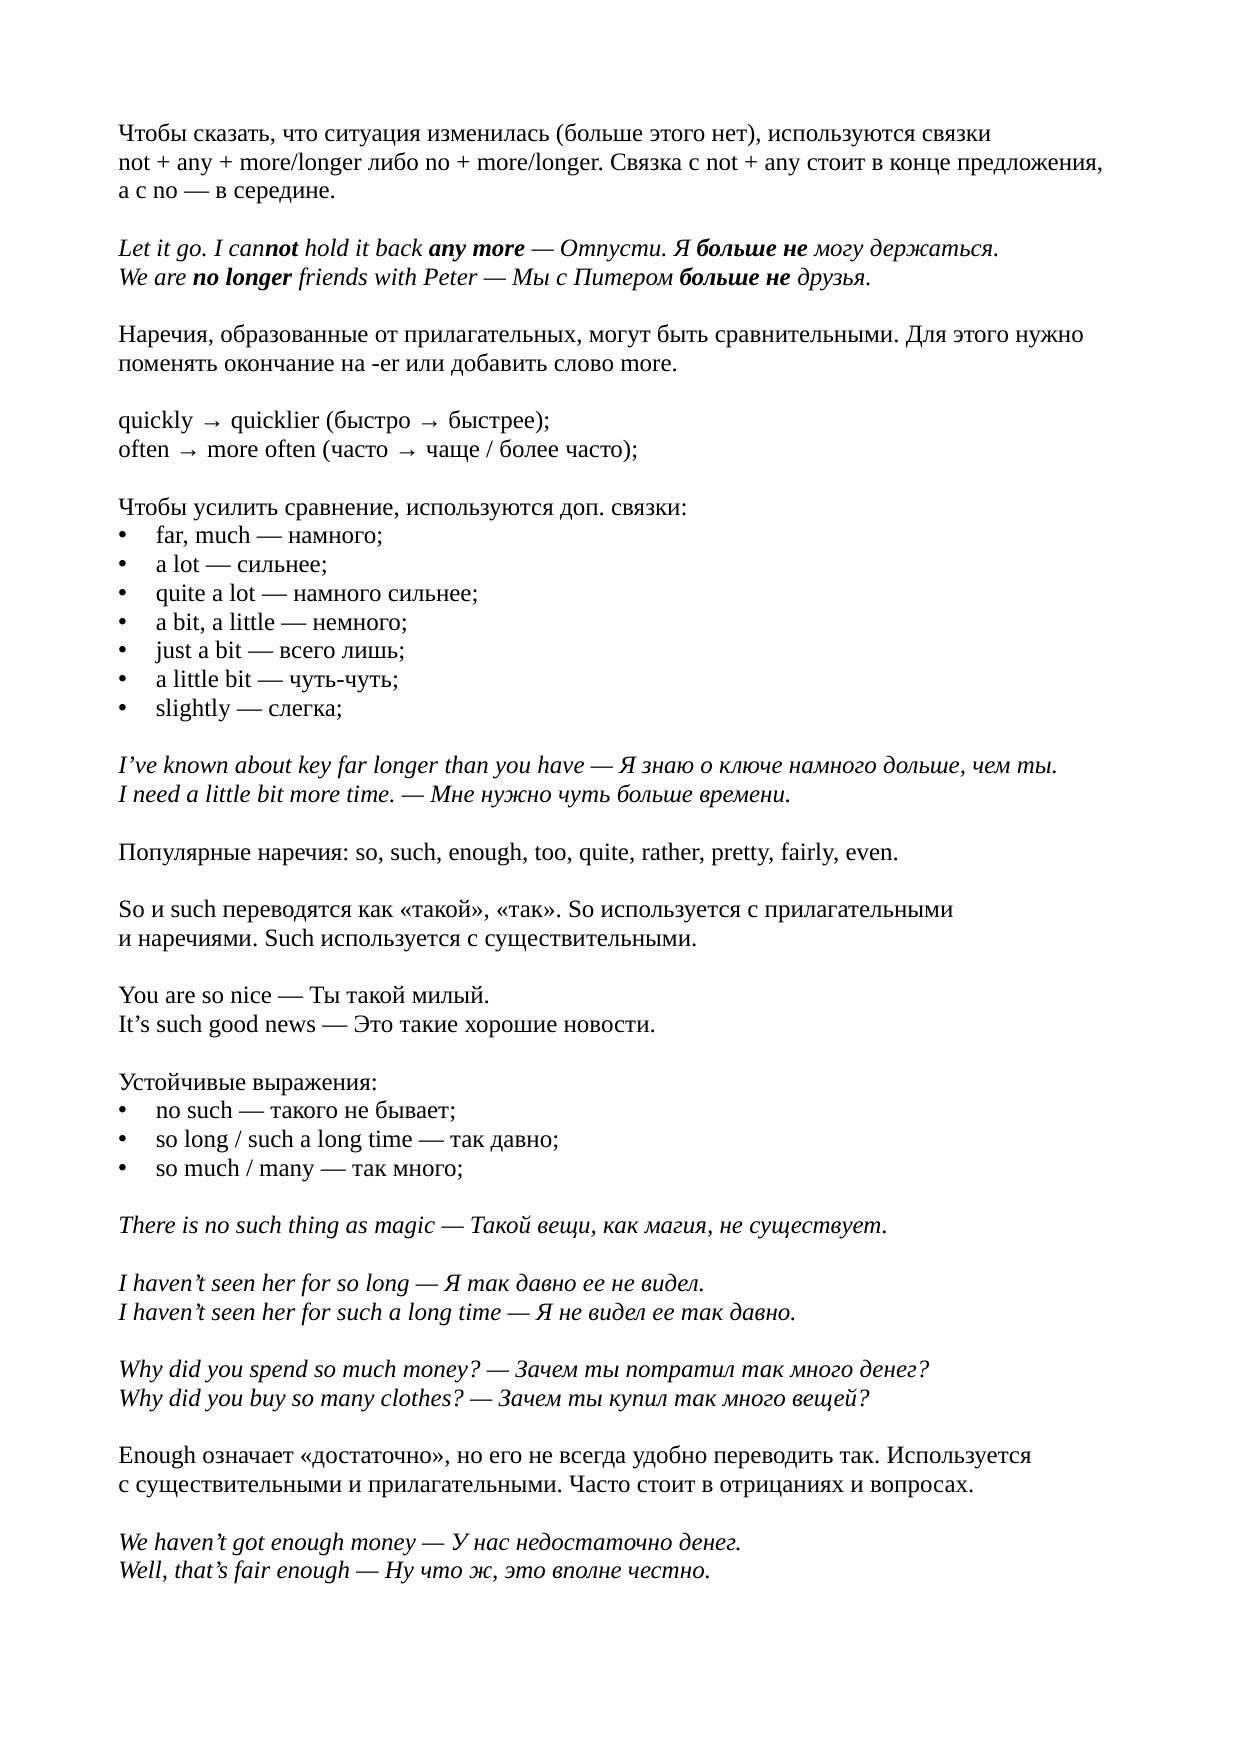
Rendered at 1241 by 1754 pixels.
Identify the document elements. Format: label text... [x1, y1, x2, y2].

text We are no longer friends with Peter — Мы с Питером больше не друзья. [118, 262, 1122, 291]
text Why did you spend so much money? — Зачем ты потратил так много денег? [118, 1354, 1122, 1383]
text Устойчивые выражения: [118, 1067, 1122, 1096]
list a bit, a little — немного; [118, 607, 1122, 636]
text I’ve known about key far longer than you have — Я знаю о ключе намного дольше, чем ты. [118, 751, 1122, 779]
text Well, that’s fair enough — Ну что ж, это вполне честно. [118, 1556, 1122, 1584]
text I haven’t seen her for such a long time — Я не видел ее так давно. [118, 1297, 1122, 1326]
text Чтобы усилить сравнение, используются доп. связки: [118, 492, 1122, 521]
text There is no such thing as magic — Такой вещи, как магия, не существует. [118, 1211, 1122, 1239]
list quite a lot — намного сильнее; [118, 578, 1122, 607]
text а c no — в середине. [118, 176, 1122, 204]
text You are so nice — Ты такой милый. [118, 981, 1122, 1009]
text So и such переводятся как «такой», «так». So используется с прилагательными [118, 894, 1122, 923]
text Наречия, образованные от прилагательных, могут быть сравнительными. Для этого нужно поменять окончание на -er или добавить слово more. [118, 319, 1122, 377]
text I need a little bit more time. — Мне нужно чуть больше времени. [118, 779, 1122, 808]
list so much / many — так много; [118, 1153, 1122, 1182]
list slightly — слегка; [118, 693, 1122, 722]
list a little bit — чуть-чуть; [118, 664, 1122, 693]
text Let it go. I cannot hold it back any more — Отпусти. Я больше не могу держаться. [118, 233, 1122, 262]
text often → more often (часто → чаще / более часто); [118, 434, 1122, 463]
list no such — такого не бывает; [118, 1096, 1122, 1124]
text not + any + more/longer либо no + more/longer. Связка с not + any стоит в конце предложения, [118, 147, 1122, 176]
text I haven’t seen her for so long — Я так давно ее не видел. [118, 1268, 1122, 1297]
text с существительными и прилагательными. Часто стоит в отрицаниях и вопросах. [118, 1469, 1122, 1498]
text Why did you buy so many clothes? — Зачем ты купил так много вещей? [118, 1383, 1122, 1412]
text Популярные наречия: so, such, enough, too, quite, rather, pretty, fairly, even. [118, 837, 1122, 866]
text и наречиями. Such используется с существительными. [118, 923, 1122, 952]
text We haven’t got enough money — У нас недостаточно денег. [118, 1527, 1122, 1556]
text quickly → quicklier (быстро → быстрее); [118, 406, 1122, 434]
text It’s such good news — Это такие хорошие новости. [118, 1009, 1122, 1038]
text Enough означает «достаточно», но его не всегда удобно переводить так. Используется [118, 1441, 1122, 1469]
text Чтобы сказать, что ситуация изменилась (больше этого нет), используются связки [118, 118, 1122, 147]
list just a bit — всего лишь; [118, 636, 1122, 664]
list a lot — сильнее; [118, 549, 1122, 578]
list far, much — намного; [118, 521, 1122, 549]
list so long / such a long time — так давно; [118, 1124, 1122, 1153]
